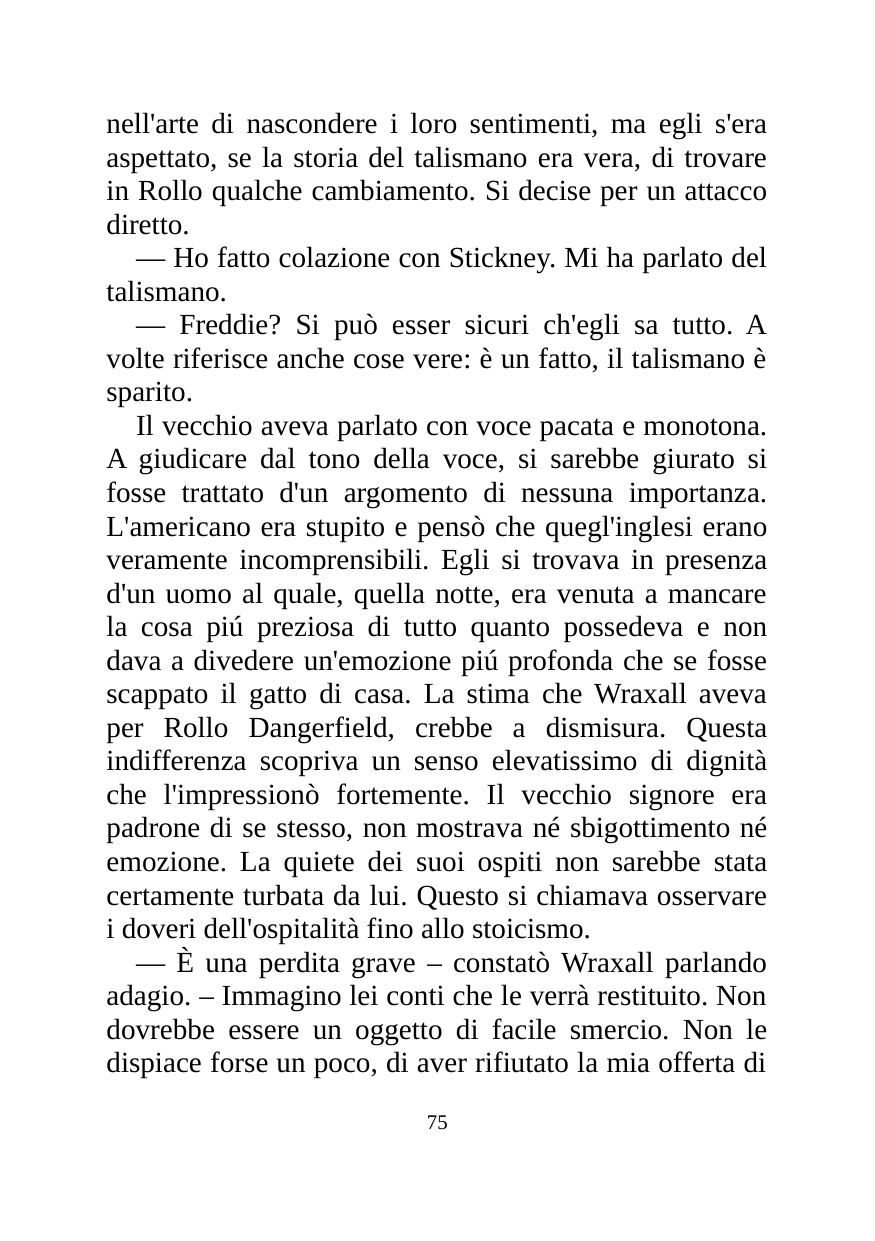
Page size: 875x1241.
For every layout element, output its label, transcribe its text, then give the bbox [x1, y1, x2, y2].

text Il vecchio aveva parlato con voce pacata e monotona. A giudicare dal tono della voce, si sarebbe giurato si fosse trattato d'un argomento di nessuna importanza. L'americano era stupito e pensò che quegl'inglesi erano veramente incomprensibili. Egli si trovava in presenza d'un uomo al quale, quella notte, era venuta a mancare la cosa piú preziosa di tutto quanto possedeva e non dava a divedere un'emozione piú profonda che se fosse scappato il gatto di casa. La stima che Wraxall aveva per Rollo Dangerfield, crebbe a dismisura. Questa indifferenza scopriva un senso elevatissimo di dignità che l'impressionò fortemente. Il vecchio signore era padrone di se stesso, non mostrava né sbigottimento né emozione. La quiete dei suoi ospiti non sarebbe stata certamente turbata da lui. Questo si chiamava osservare i doveri dell'ospitalità fino allo stoicismo. [106, 408, 768, 945]
text — Freddie? Si può esser sicuri ch'egli sa tutto. A volte riferisce anche cose vere: è un fatto, il talismano è sparito. [106, 307, 768, 408]
text — Ho fatto colazione con Stickney. Mi ha parlato del talismano. [106, 240, 768, 307]
text nell'arte di nascondere i loro sentimenti, ma egli s'era aspettato, se la storia del talismano era vera, di trovare in Rollo qualche cambiamento. Si decise per un attacco diretto. [106, 106, 768, 240]
text — È una perdita grave – constatò Wraxall parlando adagio. – Immagino lei conti che le verrà restituito. Non dovrebbe essere un oggetto di facile smercio. Non le dispiace forse un poco, di aver rifiutato la mia offerta di [106, 945, 768, 1079]
